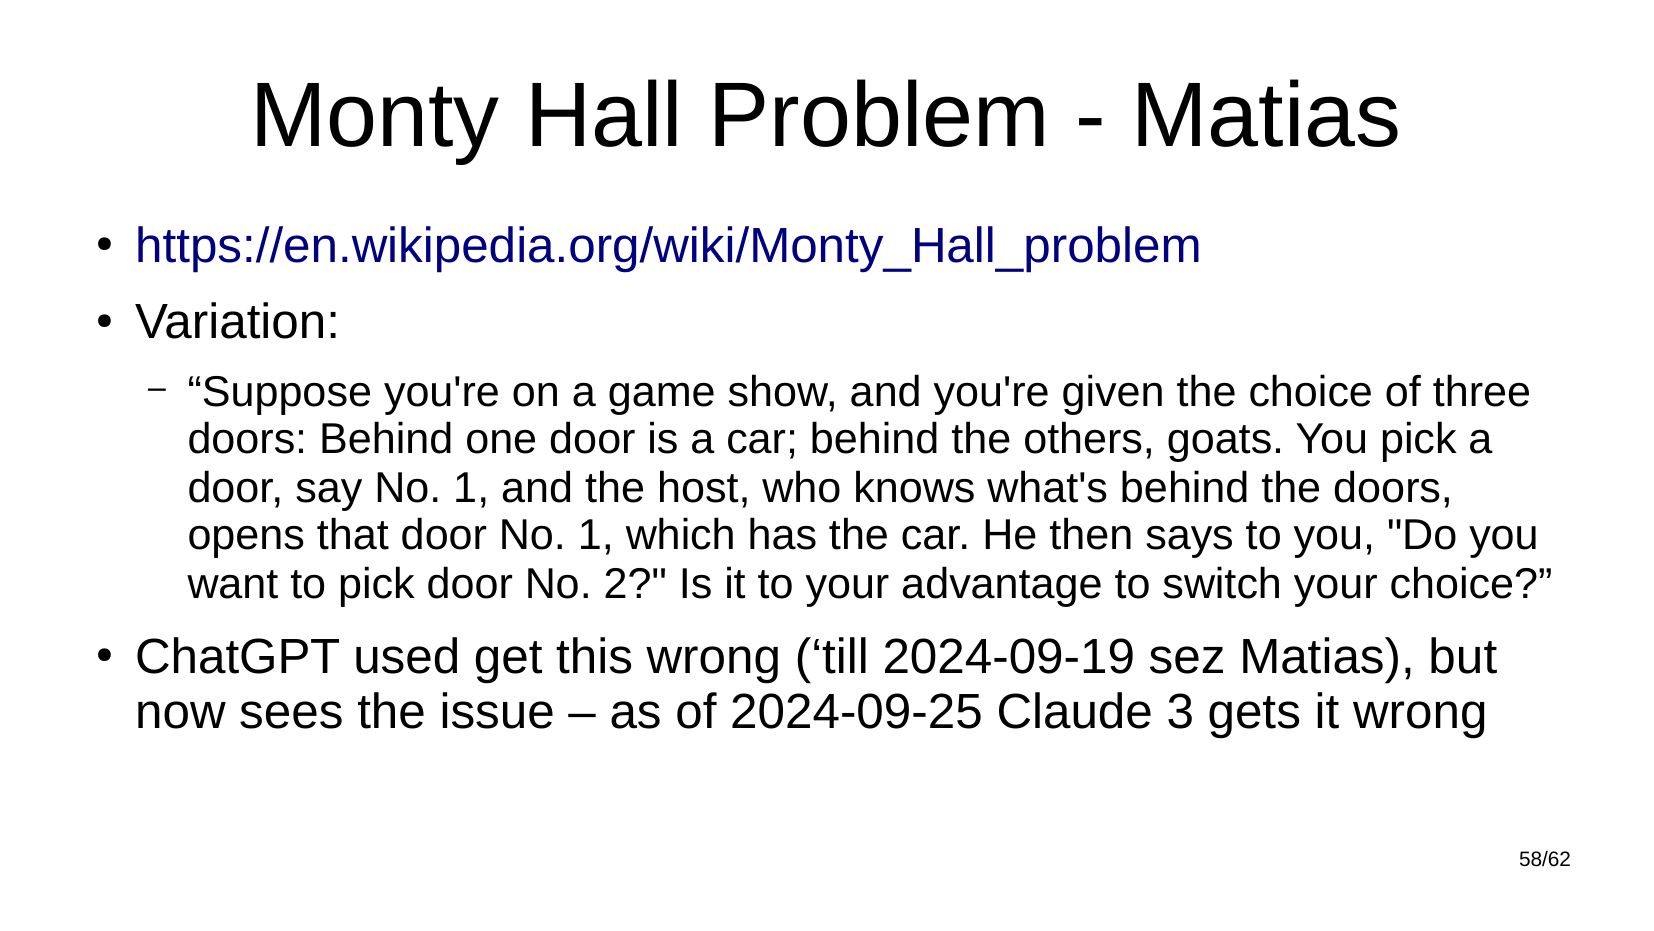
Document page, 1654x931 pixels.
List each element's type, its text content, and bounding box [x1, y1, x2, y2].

list https://en.wikipedia.org/wiki/Monty_Hall_problem Variation: “Suppose you're on a game show, and you're given the choice of three doors: Behind one door is a car; behind the others, goats. You pick a door, say No. 1, and the host, who knows what's behind the doors, opens that door No. 1, which has the car. He then says to you, "Do you want to pick door No. 2?" Is it to your advantage to switch your choice?” ChatGPT used get this wrong (‘till 2024-09-19 sez Matias), but now sees the issue – as of 2024-09-25 Claude 3 gets it wrong [82, 217, 1571, 758]
title Monty Hall Problem - Matias [82, 37, 1571, 193]
